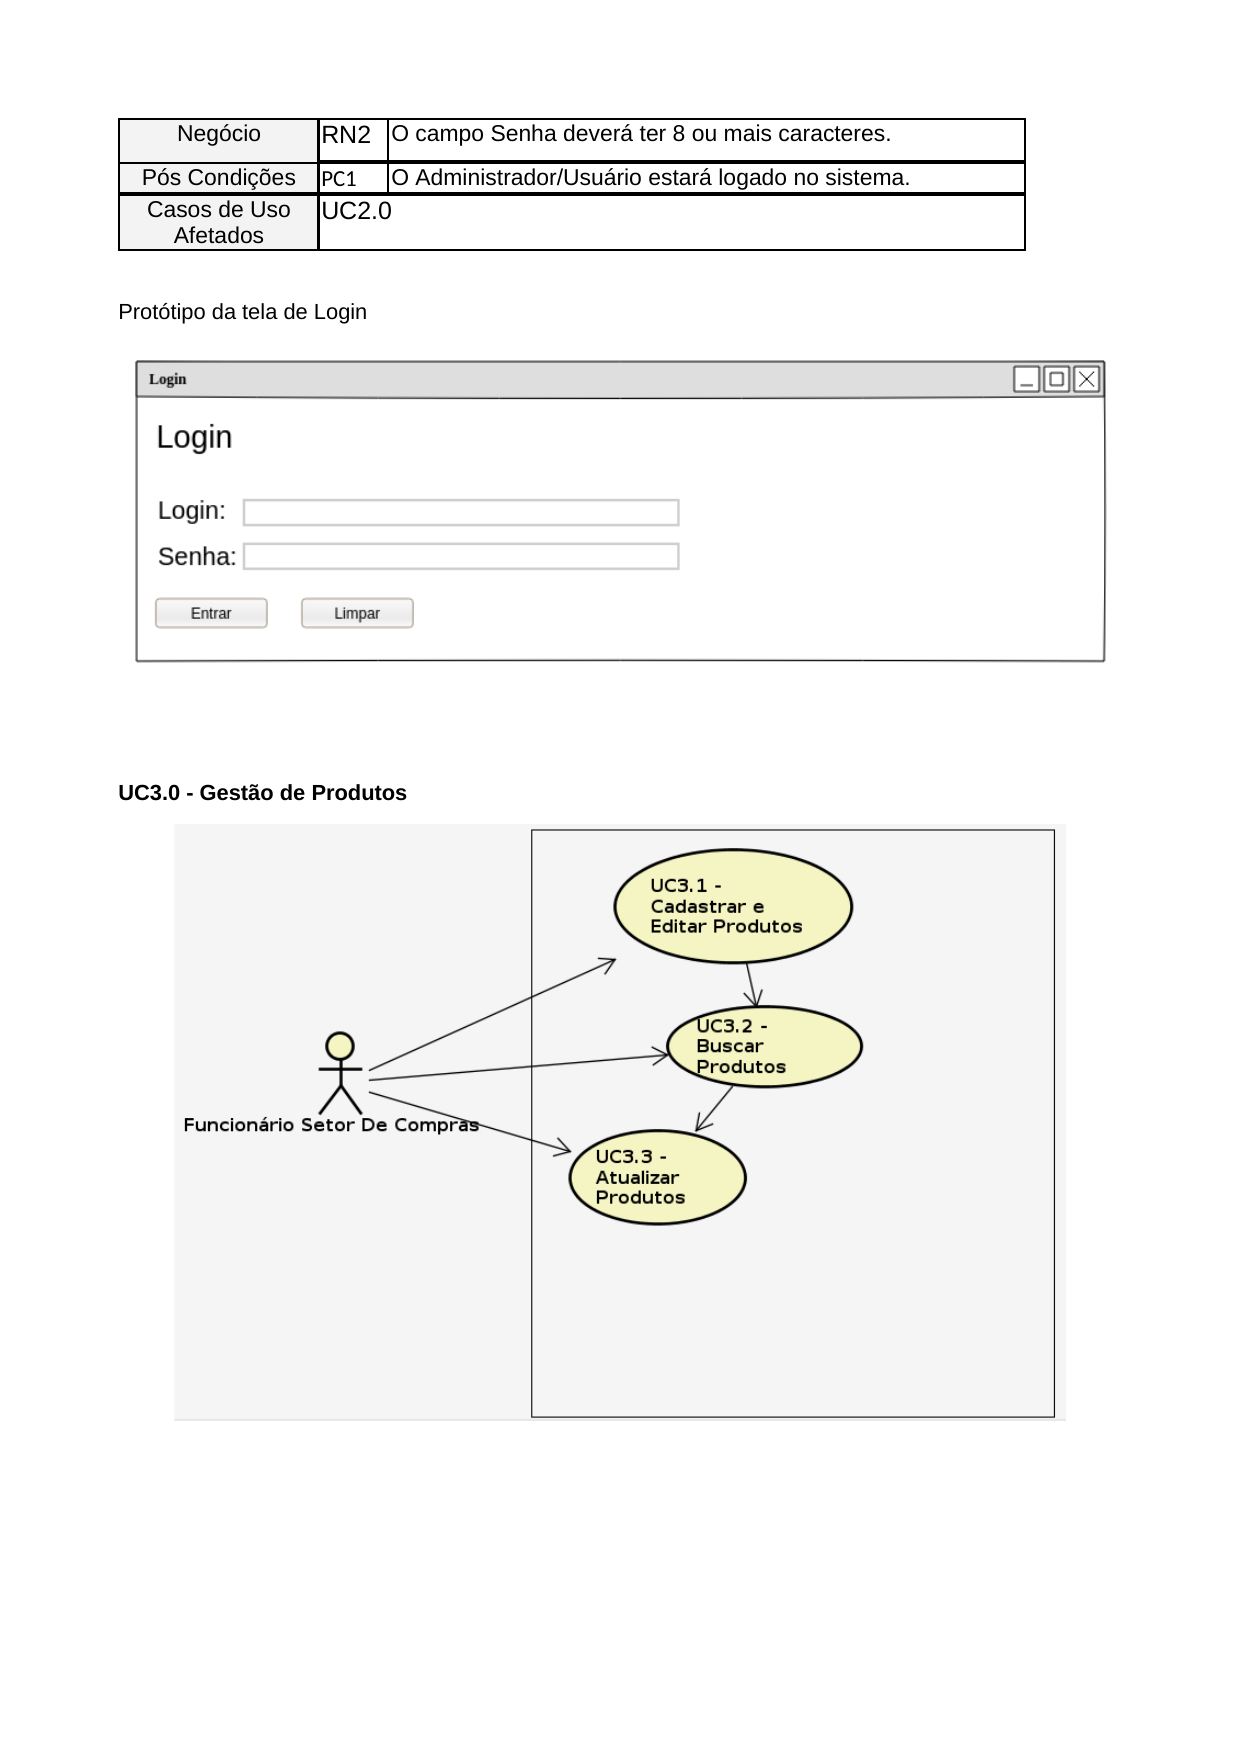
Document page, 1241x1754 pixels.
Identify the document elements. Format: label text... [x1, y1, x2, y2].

picture [118, 343, 1123, 680]
picture [174, 824, 1066, 1421]
table_cell RN2 [320, 120, 387, 160]
text Protótipo da tela de Login [118, 299, 1122, 324]
table_cell O Administrador/Usuário estará logado no sistema. [389, 164, 1024, 192]
table_cell UC2.0 [320, 196, 1024, 249]
text UC3.0 - Gestão de Produtos [118, 780, 1122, 805]
table_cell Casos de Uso Afetados [120, 196, 317, 249]
table_cell PC1 [320, 164, 387, 192]
table_cell Negócio [120, 120, 317, 162]
table_cell O campo Senha deverá ter 8 ou mais caracteres. [389, 120, 1024, 160]
table_cell Pós Condições [120, 164, 317, 192]
